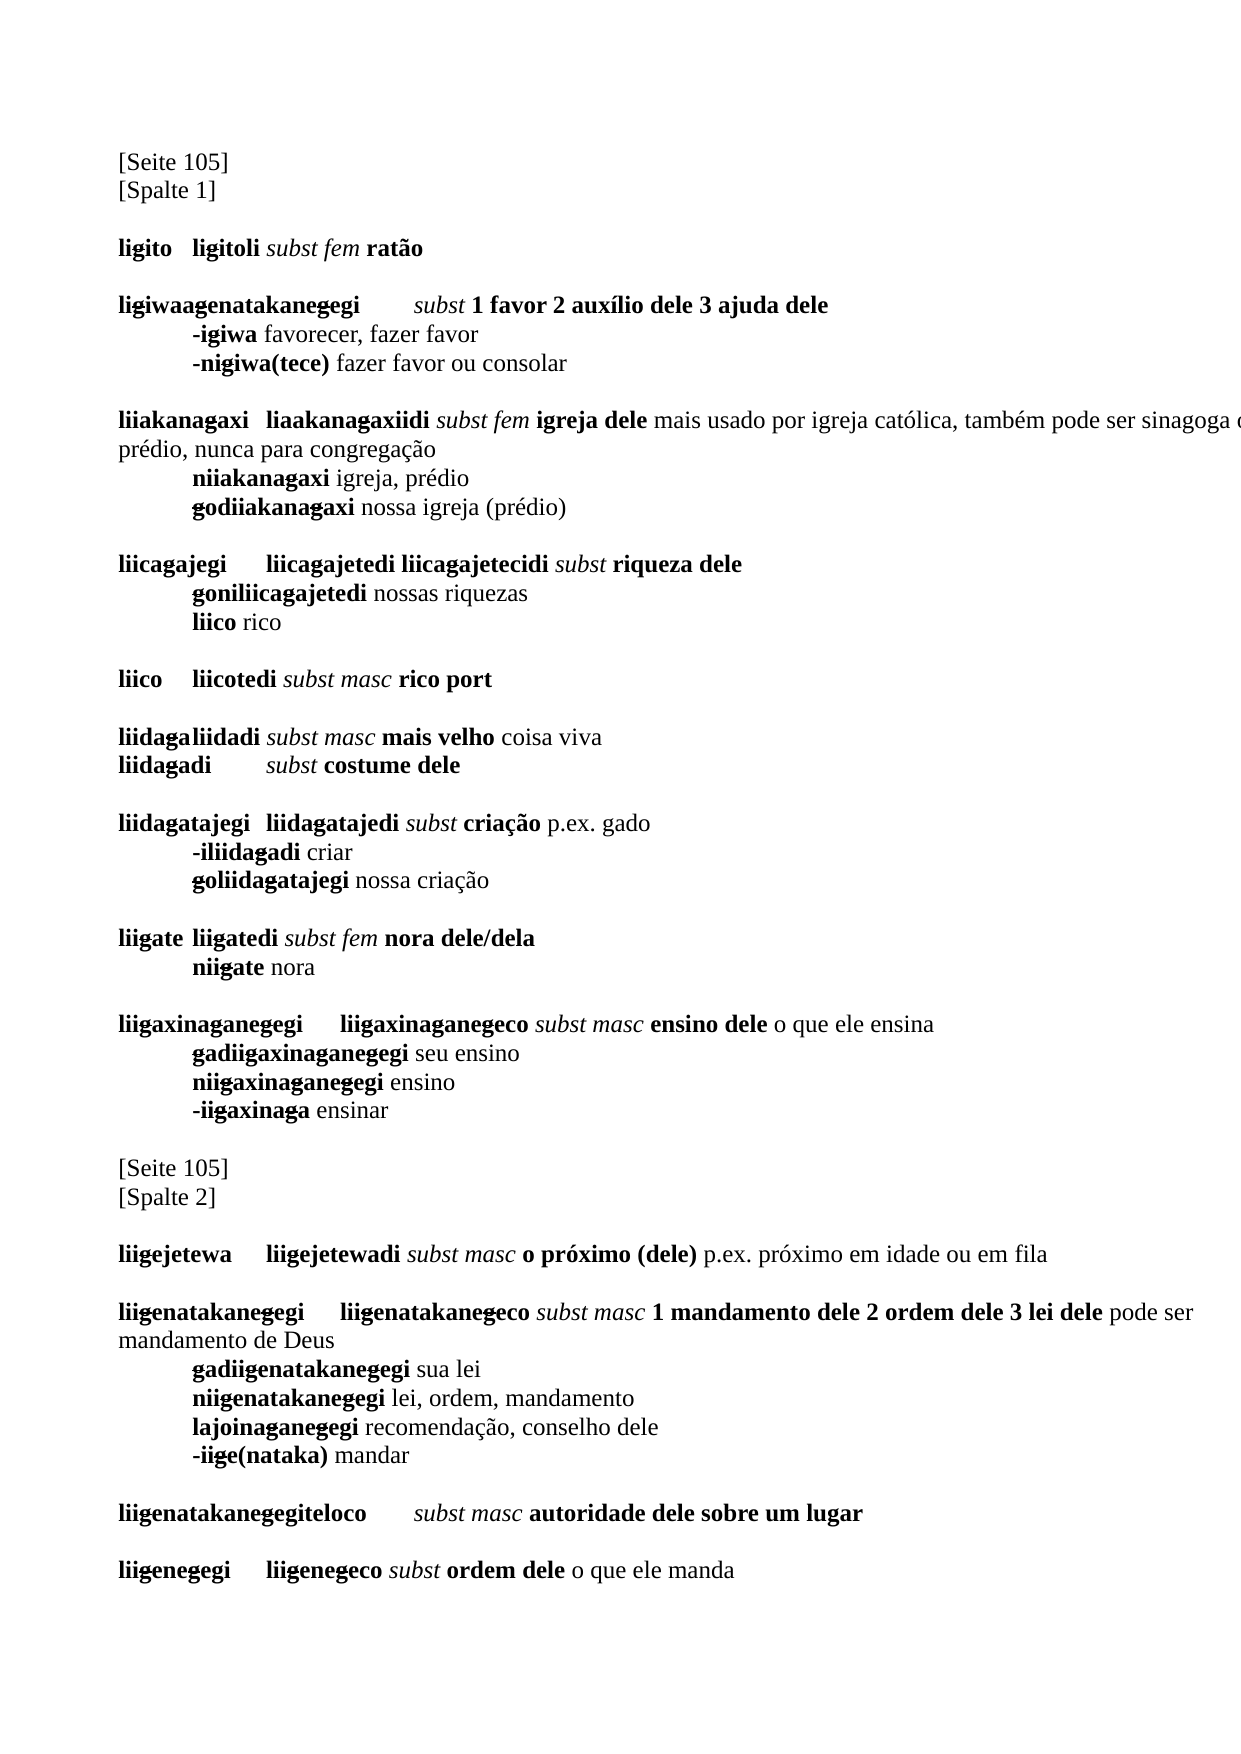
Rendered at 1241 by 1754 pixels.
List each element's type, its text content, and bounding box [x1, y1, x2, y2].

text -iliidagadi criar [118, 837, 1240, 866]
text -iige(nataka) mandar [118, 1441, 1240, 1469]
text -iigaxinaga ensinar [118, 1096, 1240, 1124]
text liigenatakanegegi liigenatakanegeco subst masc 1 mandamento dele 2 ordem dele 3 lei dele pode ser mandamento de Deus [118, 1297, 1240, 1354]
text [Spalte 2] [118, 1182, 1240, 1211]
text niigate nora [118, 952, 1240, 981]
text liico rico [118, 607, 1240, 636]
text -igiwa favorecer, fazer favor [118, 319, 1240, 348]
text liigenegegi liigenegeco subst ordem dele o que ele manda [118, 1556, 1240, 1584]
text lajoinaganegegi recomendação, conselho dele [118, 1412, 1240, 1441]
text liigejetewa liigejetewadi subst masc o próximo (dele) p.ex. próximo em idade ou em fila [118, 1239, 1240, 1268]
text godiiakanagaxi nossa igreja (prédio) [118, 492, 1240, 521]
text ligito ligitoli subst fem ratão [118, 233, 1240, 262]
text liidaga liidadi subst masc mais velho coisa viva [118, 722, 1240, 751]
text ligiwaagenatakanegegi subst 1 favor 2 auxílio dele 3 ajuda dele [118, 291, 1240, 319]
text niigenatakanegegi lei, ordem, mandamento [118, 1383, 1240, 1412]
text liigenatakanegegiteloco subst masc autoridade dele sobre um lugar [118, 1498, 1240, 1527]
text gadiigenatakanegegi sua lei [118, 1354, 1240, 1383]
text [Seite 105] [118, 147, 1240, 176]
text goniliicagajetedi nossas riquezas [118, 578, 1240, 607]
text gadiigaxinaganegegi seu ensino [118, 1038, 1240, 1067]
text [Spalte 1] [118, 176, 1240, 204]
text -nigiwa(tece) fazer favor ou consolar [118, 348, 1240, 377]
text goliidagatajegi nossa criação [118, 866, 1240, 894]
text liicagajegi liicagajetedi liicagajetecidi subst riqueza dele [118, 549, 1240, 578]
text niigaxinaganegegi ensino [118, 1067, 1240, 1096]
text liigate liigatedi subst fem nora dele/dela [118, 923, 1240, 952]
text niiakanagaxi igreja, prédio [118, 463, 1240, 492]
text liigaxinaganegegi liigaxinaganegeco subst masc ensino dele o que ele ensina [118, 1009, 1240, 1038]
text [Seite 105] [118, 1153, 1240, 1182]
text liico liicotedi subst masc rico port [118, 664, 1240, 693]
text liidagadi subst costume dele [118, 751, 1240, 779]
text liiakanagaxi liaakanagaxiidi subst fem igreja dele mais usado por igreja católica, também pode ser sinagoga ou prédio, nunca para congregação [118, 406, 1240, 463]
text liidagatajegi liidagatajedi subst criação p.ex. gado [118, 808, 1240, 837]
